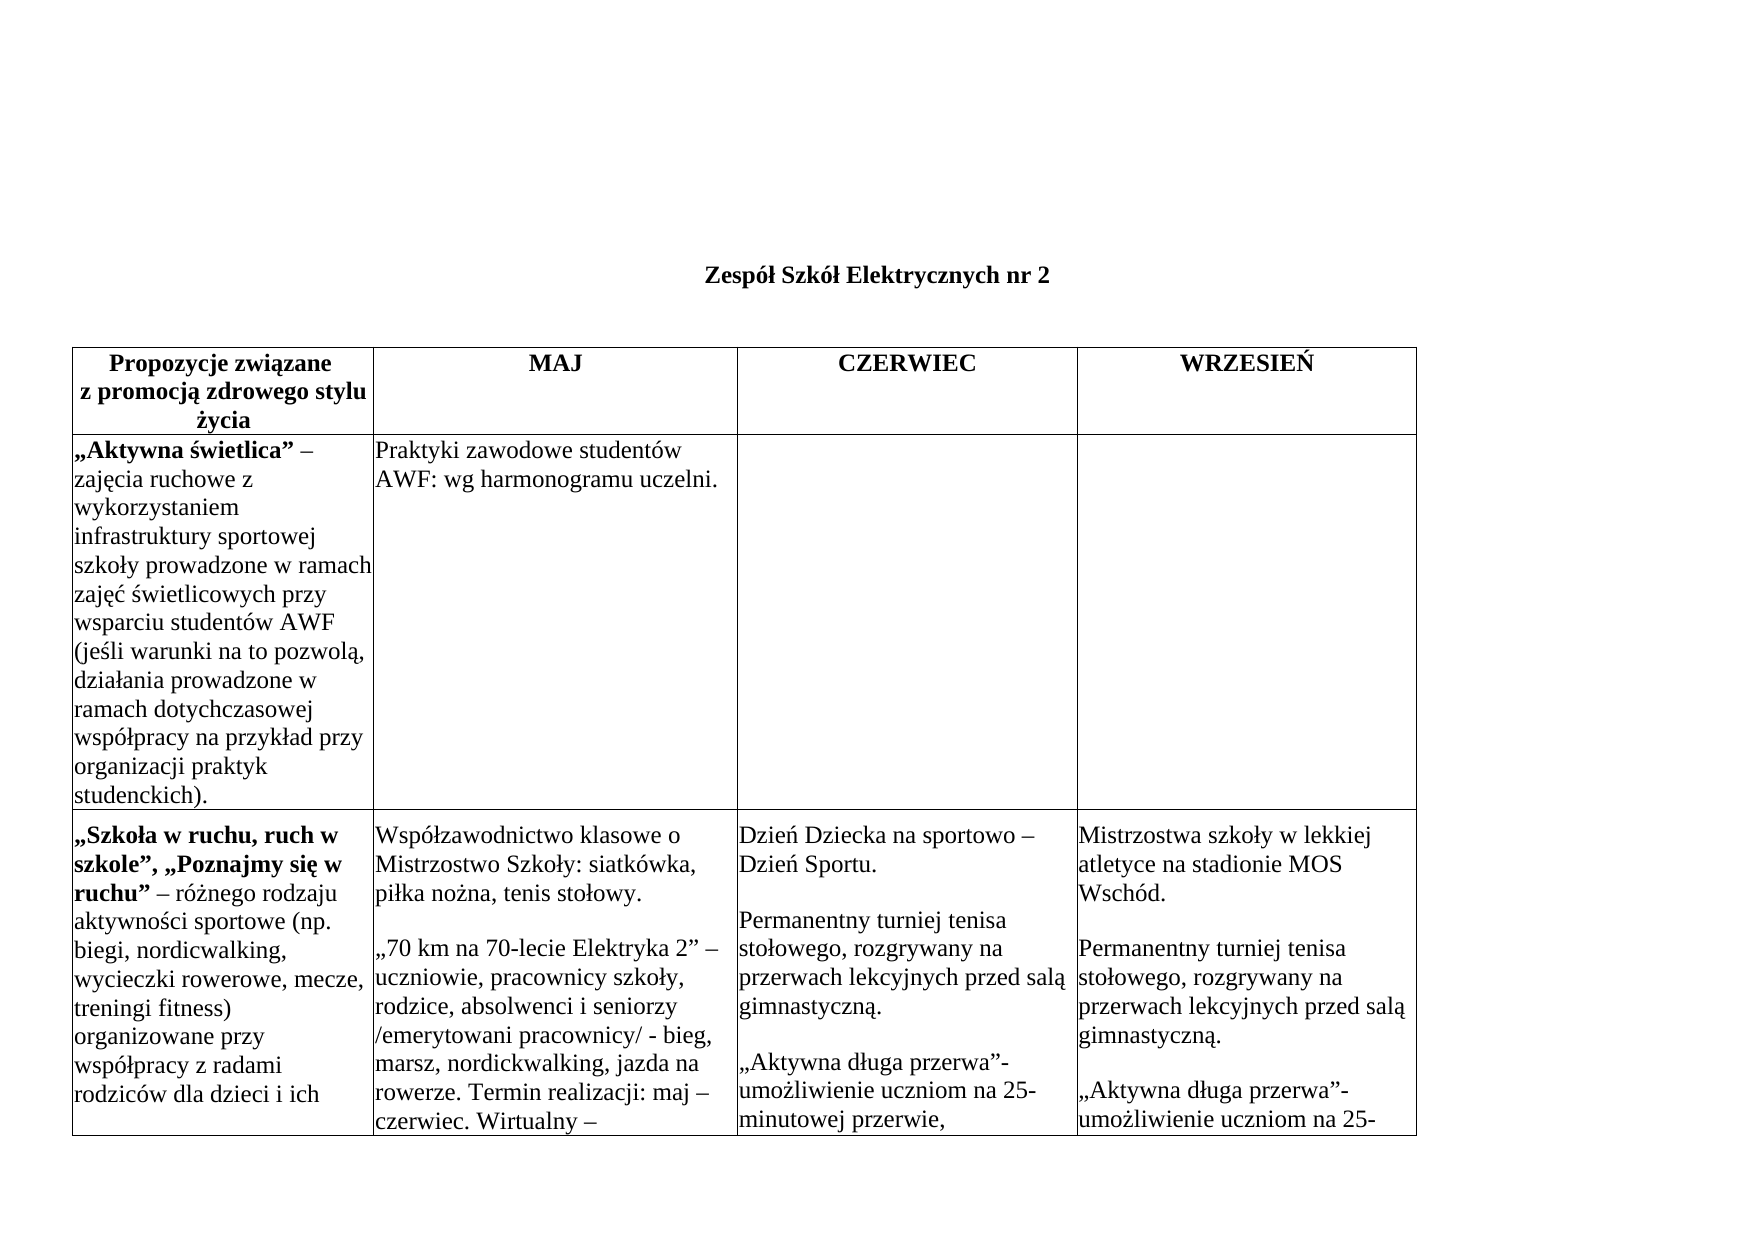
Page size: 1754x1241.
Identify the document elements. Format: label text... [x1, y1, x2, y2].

table_cell Praktyki zawodowe studentów AWF: wg harmonogramu uczelni. [374, 435, 737, 809]
table_header CZERWIEC [738, 348, 1077, 434]
table_cell [1078, 435, 1416, 809]
table_cell [738, 435, 1077, 809]
table_cell Współzawodnictwo klasowe o Mistrzostwo Szkoły: siatkówka, piłka nożna, tenis stołowy. „70 km na 70-lecie Elektryka 2” – uczniowie, pracownicy szkoły, rodzice, absolwenci i seniorzy /emerytowani pracownicy/ - bieg, marsz, nordickwalking, jazda na rowerze. Termin realizacji: maj – czerwiec. Wirtualny – [374, 810, 737, 1135]
table_cell „Aktywna świetlica” – zajęcia ruchowe z wykorzystaniem infrastruktury sportowej szkoły prowadzone w ramach zajęć świetlicowych przy wsparciu studentów AWF (jeśli warunki na to pozwolą, działania prowadzone w ramach dotychczasowej współpracy na przykład przy organizacji praktyk studenckich). [73, 435, 373, 809]
table_cell Mistrzostwa szkoły w lekkiej atletyce na stadionie MOS Wschód. Permanentny turniej tenisa stołowego, rozgrywany na przerwach lekcyjnych przed salą gimnastyczną. „Aktywna długa przerwa”- umożliwienie uczniom na 25- [1078, 810, 1416, 1135]
table_cell Dzień Dziecka na sportowo – Dzień Sportu. Permanentny turniej tenisa stołowego, rozgrywany na przerwach lekcyjnych przed salą gimnastyczną. „Aktywna długa przerwa”- umożliwienie uczniom na 25-minutowej przerwie, [738, 810, 1077, 1135]
text Zespół Szkół Elektrycznych nr 2 [148, 260, 1606, 289]
table_header MAJ [374, 348, 737, 434]
table_header Propozycje związane z promocją zdrowego stylu życia [73, 348, 373, 434]
table_cell „Szkoła w ruchu, ruch w szkole”, „Poznajmy się w ruchu” – różnego rodzaju aktywności sportowe (np. biegi, nordicwalking, wycieczki rowerowe, mecze, treningi fitness) organizowane przy współpracy z radami rodziców dla dzieci i ich [73, 810, 373, 1135]
table_header WRZESIEŃ [1078, 348, 1416, 434]
